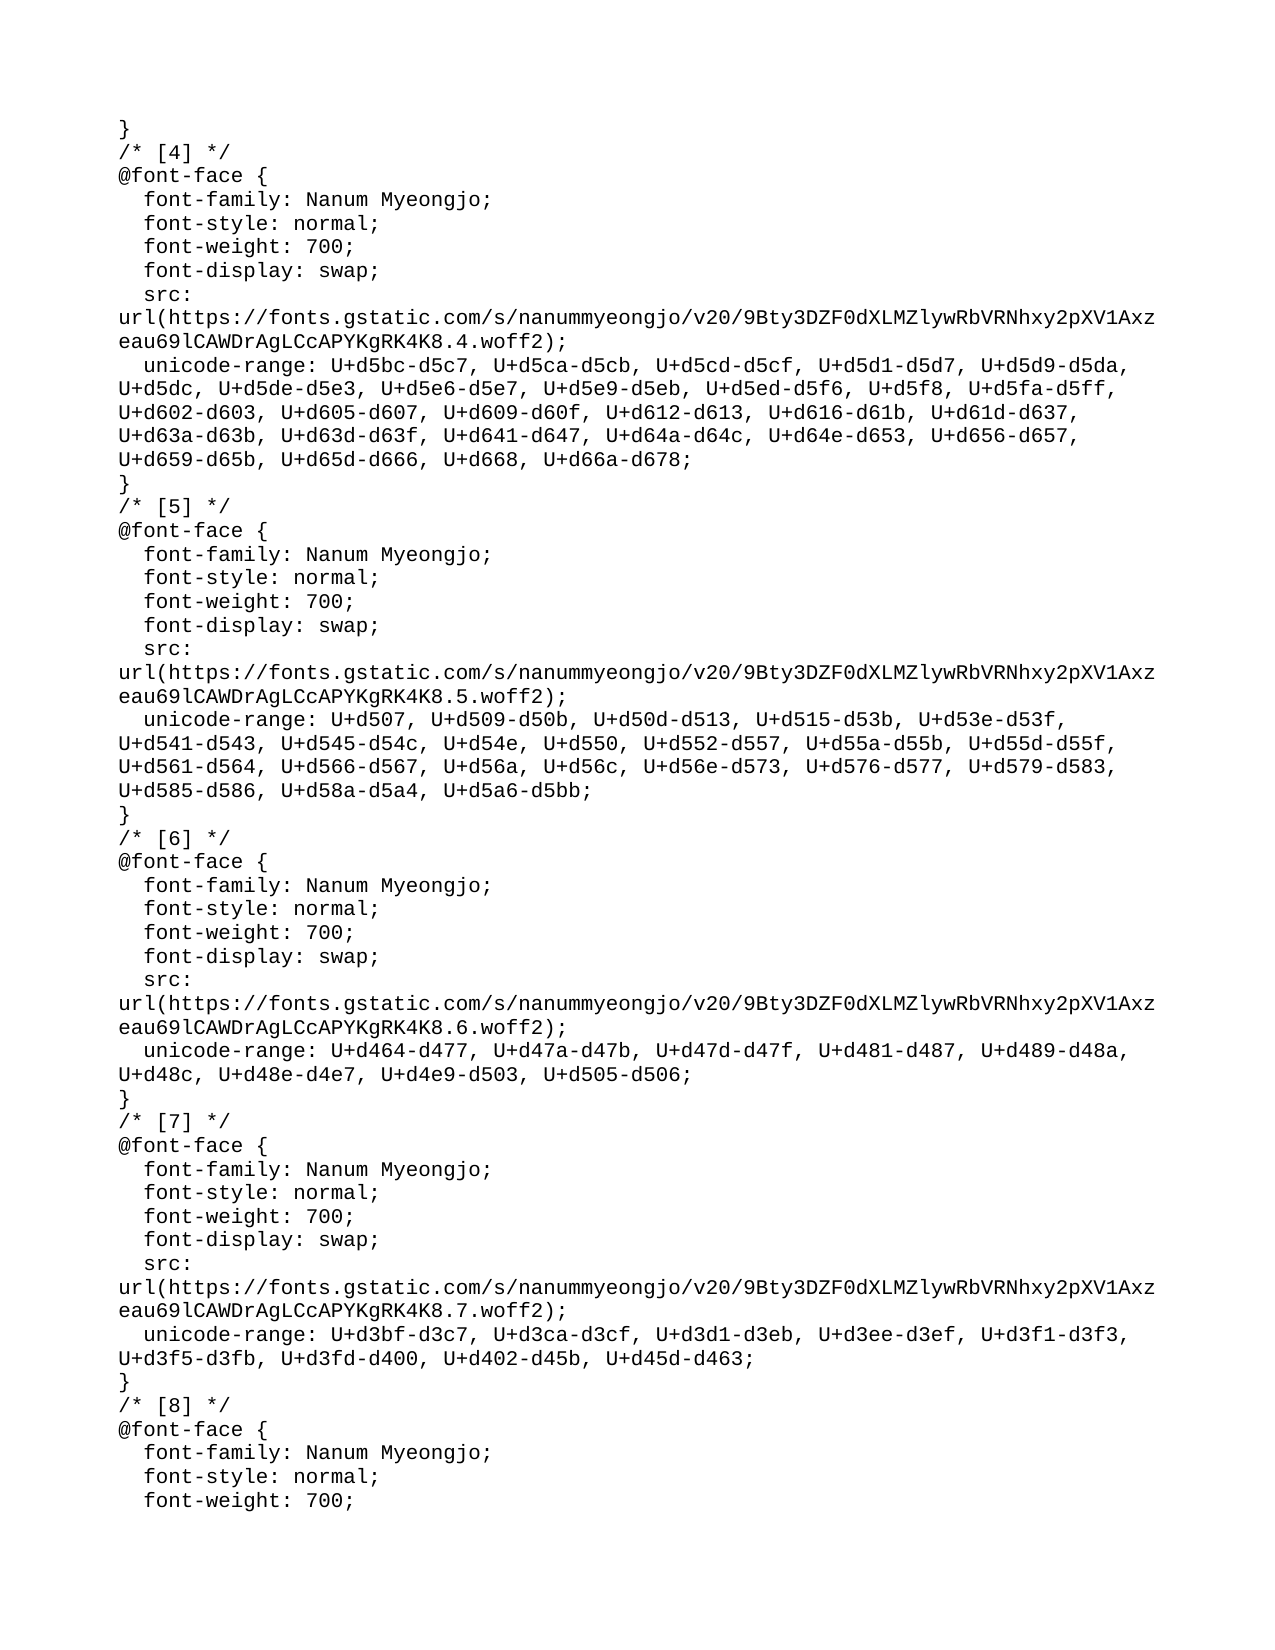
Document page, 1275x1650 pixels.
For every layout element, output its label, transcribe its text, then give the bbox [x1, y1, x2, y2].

text font-weight: 700; [118, 236, 1157, 260]
text font-style: normal; [118, 567, 1157, 591]
text font-style: normal; [118, 898, 1157, 922]
text @font-face { [118, 165, 1157, 189]
text } [118, 1371, 1157, 1395]
text @font-face { [118, 851, 1157, 875]
text font-style: normal; [118, 1466, 1157, 1489]
text font-display: swap; [118, 946, 1157, 969]
text font-family: Nanum Myeongjo; [118, 544, 1157, 567]
text /* [7] */ [118, 1111, 1157, 1135]
text unicode-range: U+d5bc-d5c7, U+d5ca-d5cb, U+d5cd-d5cf, U+d5d1-d5d7, U+d5d9-d5da, U+d5dc, U+d5de-d5e3, U+d5e6-d5e7, U+d5e9-d5eb, U+d5ed-d5f6, U+d5f8, U+d5fa-d5ff, U+d602-d603, U+d605-d607, U+d609-d60f, U+d612-d613, U+d616-d61b, U+d61d-d637, U+d63a-d63b, U+d63d-d63f, U+d641-d647, U+d64a-d64c, U+d64e-d653, U+d656-d657, U+d659-d65b, U+d65d-d666, U+d668, U+d66a-d678; [118, 354, 1157, 473]
text /* [6] */ [118, 827, 1157, 851]
text unicode-range: U+d464-d477, U+d47a-d47b, U+d47d-d47f, U+d481-d487, U+d489-d48a, U+d48c, U+d48e-d4e7, U+d4e9-d503, U+d505-d506; [118, 1040, 1157, 1088]
text unicode-range: U+d507, U+d509-d50b, U+d50d-d513, U+d515-d53b, U+d53e-d53f, U+d541-d543, U+d545-d54c, U+d54e, U+d550, U+d552-d557, U+d55a-d55b, U+d55d-d55f, U+d561-d564, U+d566-d567, U+d56a, U+d56c, U+d56e-d573, U+d576-d577, U+d579-d583, U+d585-d586, U+d58a-d5a4, U+d5a6-d5bb; [118, 709, 1157, 804]
text unicode-range: U+d3bf-d3c7, U+d3ca-d3cf, U+d3d1-d3eb, U+d3ee-d3ef, U+d3f1-d3f3, U+d3f5-d3fb, U+d3fd-d400, U+d402-d45b, U+d45d-d463; [118, 1324, 1157, 1371]
text /* [5] */ [118, 496, 1157, 520]
text font-weight: 700; [118, 1489, 1157, 1513]
text } [118, 1088, 1157, 1111]
text @font-face { [118, 520, 1157, 544]
text font-display: swap; [118, 260, 1157, 284]
text font-family: Nanum Myeongjo; [118, 1158, 1157, 1182]
text } [118, 804, 1157, 827]
text src: url(https://fonts.gstatic.com/s/nanummyeongjo/v20/9Bty3DZF0dXLMZlywRbVRNhxy2pXV1Axzeau69lCAWDrAgLCcAPYKgRK4K8.6.woff2); [118, 969, 1157, 1040]
text font-display: swap; [118, 1229, 1157, 1253]
text @font-face { [118, 1135, 1157, 1158]
text src: url(https://fonts.gstatic.com/s/nanummyeongjo/v20/9Bty3DZF0dXLMZlywRbVRNhxy2pXV1Axzeau69lCAWDrAgLCcAPYKgRK4K8.4.woff2); [118, 284, 1157, 354]
text font-style: normal; [118, 1182, 1157, 1206]
text font-family: Nanum Myeongjo; [118, 1442, 1157, 1466]
text font-style: normal; [118, 213, 1157, 236]
text font-family: Nanum Myeongjo; [118, 189, 1157, 213]
text } [118, 473, 1157, 496]
text font-weight: 700; [118, 922, 1157, 946]
text font-weight: 700; [118, 591, 1157, 615]
text } [118, 118, 1157, 142]
text src: url(https://fonts.gstatic.com/s/nanummyeongjo/v20/9Bty3DZF0dXLMZlywRbVRNhxy2pXV1Axzeau69lCAWDrAgLCcAPYKgRK4K8.7.woff2); [118, 1253, 1157, 1324]
text @font-face { [118, 1419, 1157, 1442]
text /* [8] */ [118, 1395, 1157, 1419]
text /* [4] */ [118, 142, 1157, 165]
text src: url(https://fonts.gstatic.com/s/nanummyeongjo/v20/9Bty3DZF0dXLMZlywRbVRNhxy2pXV1Axzeau69lCAWDrAgLCcAPYKgRK4K8.5.woff2); [118, 638, 1157, 709]
text font-family: Nanum Myeongjo; [118, 875, 1157, 898]
text font-display: swap; [118, 615, 1157, 638]
text font-weight: 700; [118, 1206, 1157, 1229]
